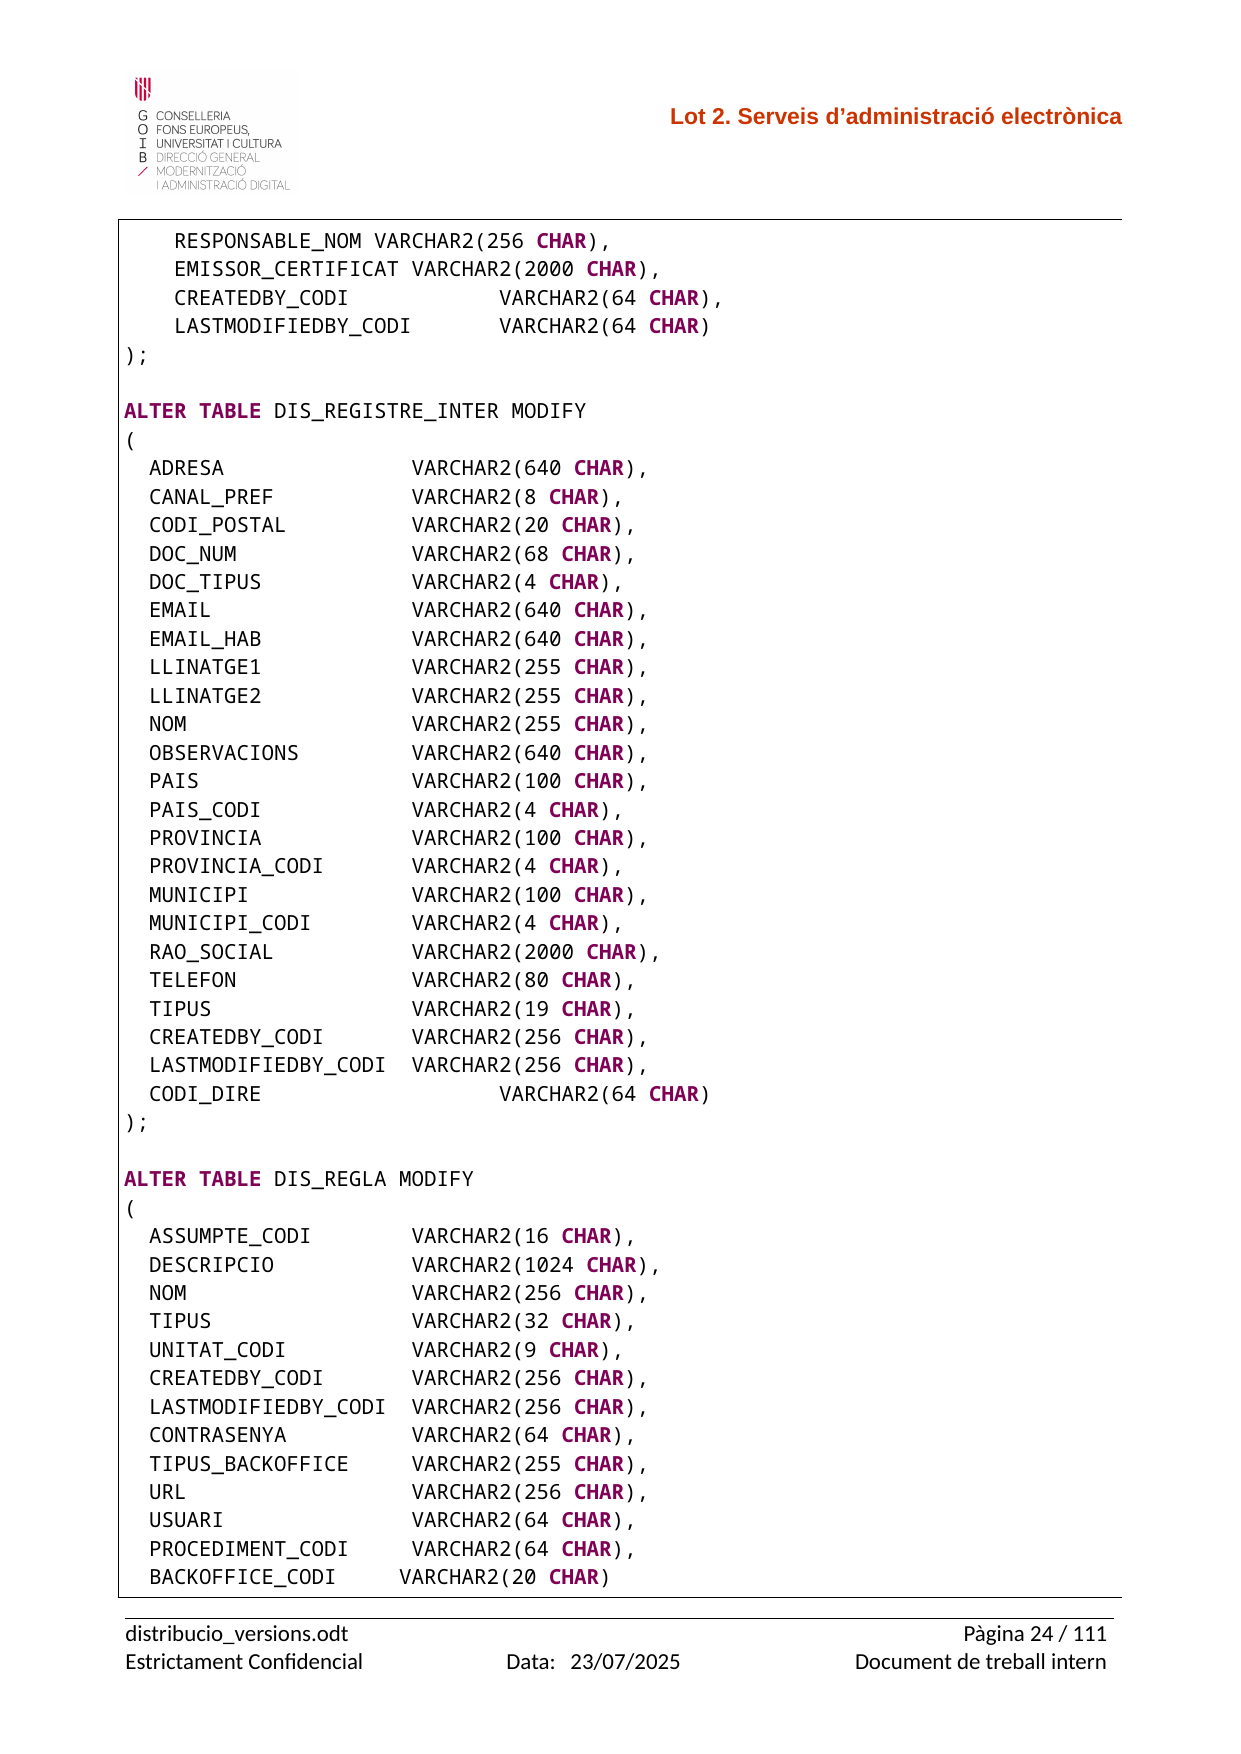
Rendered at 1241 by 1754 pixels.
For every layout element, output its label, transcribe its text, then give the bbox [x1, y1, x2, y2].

table_header RESPONSABLE_NOM VARCHAR2(256 CHAR), EMISSOR_CERTIFICAT VARCHAR2(2000 CHAR), CREATEDBY_CODI VARCHAR2(64 CHAR), LASTMODIFIEDBY_CODI VARCHAR2(64 CHAR) ); ALTER TABLE DIS_REGISTRE_INTER MODIFY ( ADRESA VARCHAR2(640 CHAR), CANAL_PREF VARCHAR2(8 CHAR), CODI_POSTAL VARCHAR2(20 CHAR), DOC_NUM VARCHAR2(68 CHAR), DOC_TIPUS VARCHAR2(4 CHAR), EMAIL VARCHAR2(640 CHAR), EMAIL_HAB VARCHAR2(640 CHAR), LLINATGE1 VARCHAR2(255 CHAR), LLINATGE2 VARCHAR2(255 CHAR), NOM VARCHAR2(255 CHAR), OBSERVACIONS VARCHAR2(640 CHAR), PAIS VARCHAR2(100 CHAR), PAIS_CODI VARCHAR2(4 CHAR), PROVINCIA VARCHAR2(100 CHAR), PROVINCIA_CODI VARCHAR2(4 CHAR), MUNICIPI VARCHAR2(100 CHAR), MUNICIPI_CODI VARCHAR2(4 CHAR), RAO_SOCIAL VARCHAR2(2000 CHAR), TELEFON VARCHAR2(80 CHAR), TIPUS VARCHAR2(19 CHAR), CREATEDBY_CODI VARCHAR2(256 CHAR), LASTMODIFIEDBY_CODI VARCHAR2(256 CHAR), CODI_DIRE VARCHAR2(64 CHAR) ); ALTER TABLE DIS_REGLA MODIFY ( ASSUMPTE_CODI VARCHAR2(16 CHAR), DESCRIPCIO VARCHAR2(1024 CHAR), NOM VARCHAR2(256 CHAR), TIPUS VARCHAR2(32 CHAR), UNITAT_CODI VARCHAR2(9 CHAR), CREATEDBY_CODI VARCHAR2(256 CHAR), LASTMODIFIEDBY_CODI VARCHAR2(256 CHAR), CONTRASENYA VARCHAR2(64 CHAR), TIPUS_BACKOFFICE VARCHAR2(255 CHAR), URL VARCHAR2(256 CHAR), USUARI VARCHAR2(64 CHAR), PROCEDIMENT_CODI VARCHAR2(64 CHAR), BACKOFFICE_CODI VARCHAR2(20 CHAR) [119, 220, 1122, 1597]
picture [126, 70, 299, 197]
